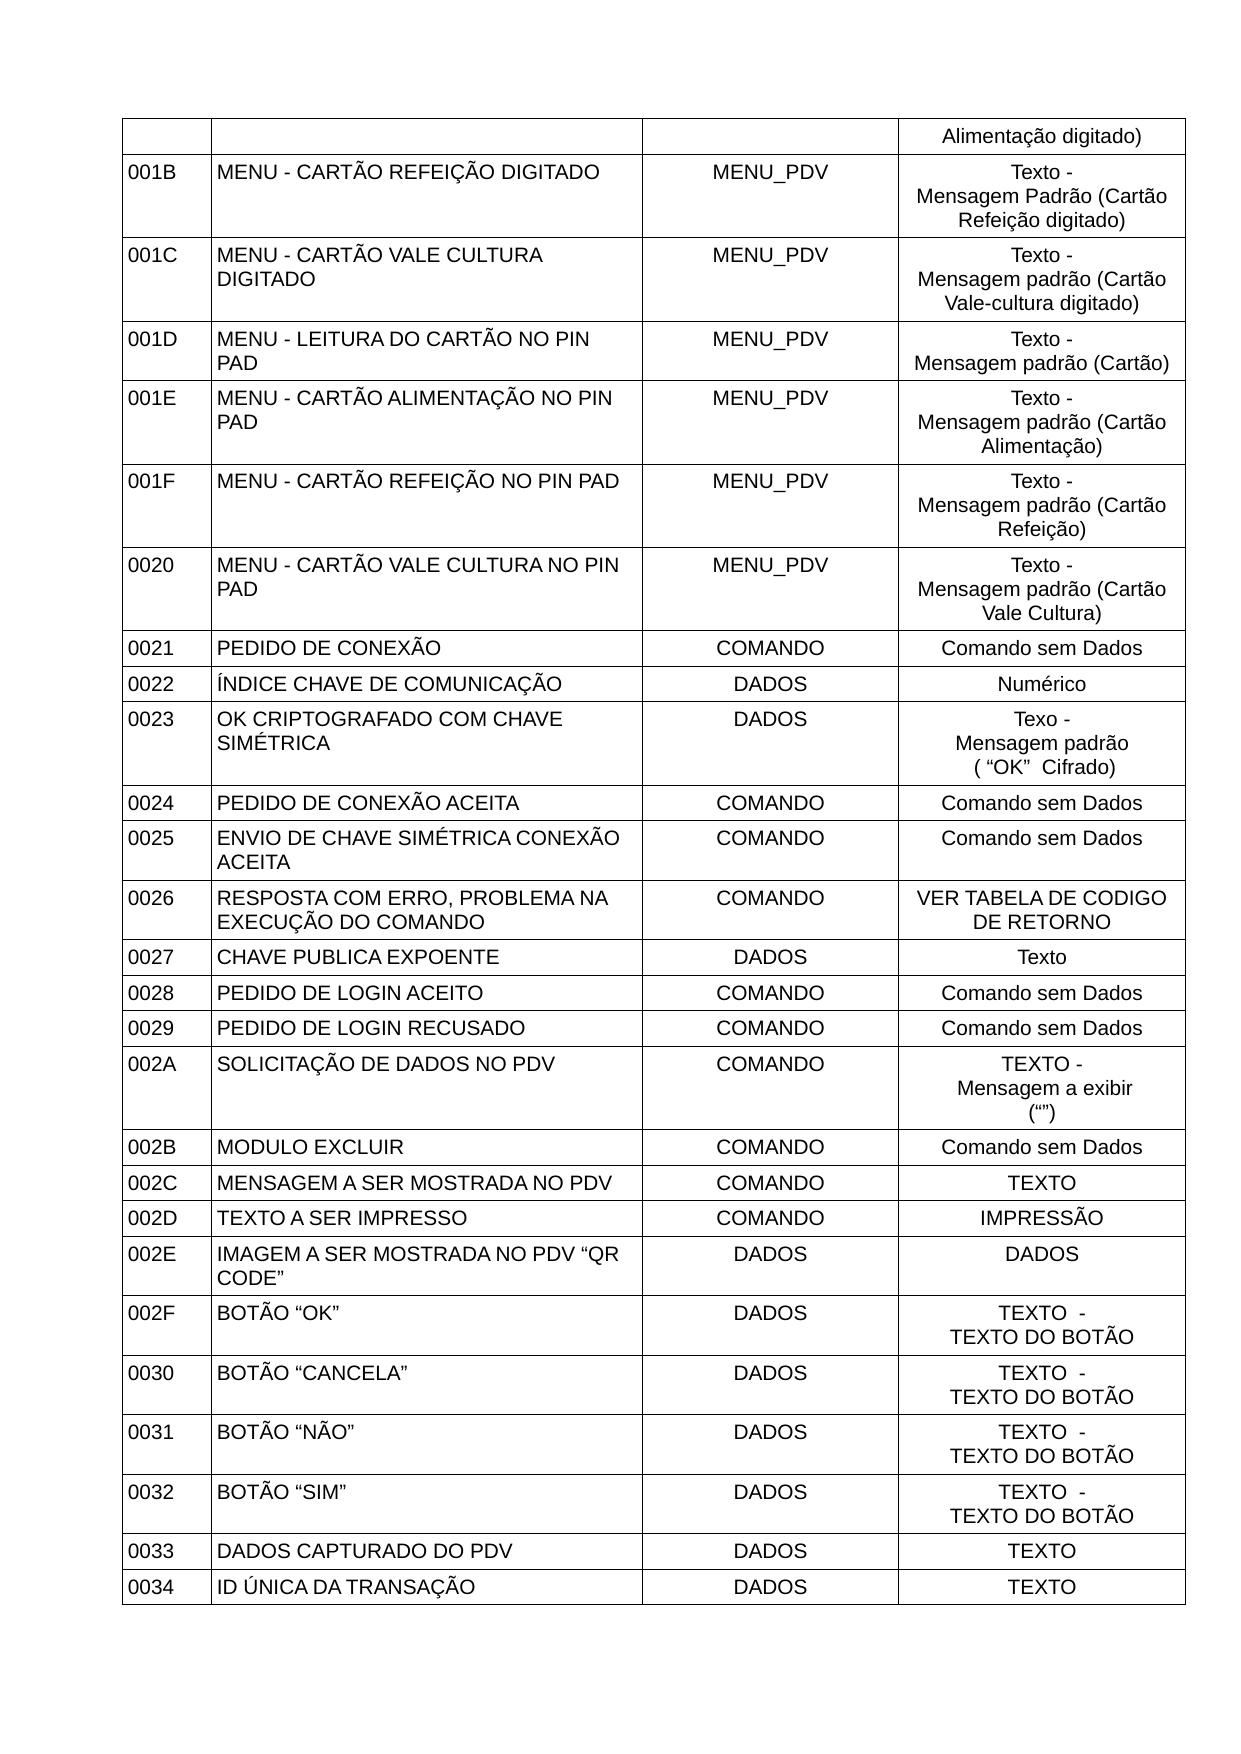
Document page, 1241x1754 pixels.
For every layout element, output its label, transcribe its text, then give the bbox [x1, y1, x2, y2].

table_cell DADOS [643, 1570, 898, 1604]
table_cell COMANDO [643, 1130, 898, 1165]
table_cell CHAVE PUBLICA EXPOENTE [212, 940, 642, 975]
table_cell DADOS [643, 1475, 898, 1533]
table_cell OK CRIPTOGRAFADO COM CHAVE SIMÉTRICA [212, 702, 642, 785]
table_cell TEXTO - TEXTO DO BOTÃO [899, 1356, 1185, 1414]
table_cell TEXTO [899, 1534, 1185, 1569]
table_cell TEXTO A SER IMPRESSO [212, 1201, 642, 1236]
table_cell Texto - Mensagem padrão (Cartão Vale-cultura digitado) [899, 238, 1185, 321]
table_cell 0024 [123, 786, 211, 820]
table_cell COMANDO [643, 631, 898, 666]
table_cell 002A [123, 1047, 211, 1129]
table_cell 0032 [123, 1475, 211, 1533]
table_cell BOTÃO “OK” [212, 1296, 642, 1355]
table_cell DADOS [643, 1356, 898, 1414]
table_cell DADOS [899, 1237, 1185, 1295]
table_cell VER TABELA DE CODIGO DE RETORNO [899, 881, 1185, 939]
table_cell 002C [123, 1166, 211, 1200]
table_cell MENSAGEM A SER MOSTRADA NO PDV [212, 1166, 642, 1200]
table_cell TEXTO [899, 1570, 1185, 1604]
table_cell DADOS [643, 940, 898, 975]
table_cell MENU - CARTÃO REFEIÇÃO NO PIN PAD [212, 465, 642, 547]
table_cell 001B [123, 155, 211, 237]
table_cell MENU - CARTÃO ALIMENTAÇÃO NO PIN PAD [212, 381, 642, 463]
table_cell COMANDO [643, 1011, 898, 1046]
table_cell Comando sem Dados [899, 1011, 1185, 1046]
table_cell MENU - CARTÃO VALE CULTURA DIGITADO [212, 238, 642, 321]
table_cell RESPOSTA COM ERRO, PROBLEMA NA EXECUÇÃO DO COMANDO [212, 881, 642, 939]
table_cell 002F [123, 1296, 211, 1355]
table_cell PEDIDO DE LOGIN RECUSADO [212, 1011, 642, 1046]
table_cell MENU_PDV [643, 381, 898, 463]
table_cell 0031 [123, 1415, 211, 1474]
table_cell Comando sem Dados [899, 976, 1185, 1010]
table_cell DADOS [643, 1237, 898, 1295]
table_cell 001F [123, 465, 211, 547]
table_cell 002E [123, 1237, 211, 1295]
table_cell COMANDO [643, 1201, 898, 1236]
table_cell 002B [123, 1130, 211, 1165]
table_cell 0027 [123, 940, 211, 975]
table_cell SOLICITAÇÃO DE DADOS NO PDV [212, 1047, 642, 1129]
table_cell 0021 [123, 631, 211, 666]
table_cell MENU_PDV [643, 238, 898, 321]
table_cell DADOS [643, 1534, 898, 1569]
table_cell MENU - CARTÃO VALE CULTURA NO PIN PAD [212, 548, 642, 630]
table_cell Texto - Mensagem padrão (Cartão Vale Cultura) [899, 548, 1185, 630]
table_cell Alimentação digitado) [899, 119, 1185, 154]
table_cell COMANDO [643, 881, 898, 939]
table_cell Numérico [899, 667, 1185, 701]
table_cell DADOS [643, 702, 898, 785]
table_cell 001E [123, 381, 211, 463]
table_cell BOTÃO “SIM” [212, 1475, 642, 1533]
table_cell TEXTO - Mensagem a exibir (“”) [899, 1047, 1185, 1129]
table_cell COMANDO [643, 786, 898, 820]
table_cell 0020 [123, 548, 211, 630]
table_cell TEXTO [899, 1166, 1185, 1200]
table_cell Texto - Mensagem Padrão (Cartão Refeição digitado) [899, 155, 1185, 237]
table_cell 0026 [123, 881, 211, 939]
table_cell ÍNDICE CHAVE DE COMUNICAÇÃO [212, 667, 642, 701]
table_cell PEDIDO DE CONEXÃO [212, 631, 642, 666]
table_cell ID ÚNICA DA TRANSAÇÃO [212, 1570, 642, 1604]
table_cell [123, 119, 211, 154]
table_cell COMANDO [643, 1166, 898, 1200]
table_cell MENU_PDV [643, 465, 898, 547]
table_cell 0023 [123, 702, 211, 785]
table_cell MODULO EXCLUIR [212, 1130, 642, 1165]
table_cell BOTÃO “NÃO” [212, 1415, 642, 1474]
table_cell DADOS [643, 1415, 898, 1474]
table_cell Texto - Mensagem padrão (Cartão Alimentação) [899, 381, 1185, 463]
table_cell 001D [123, 322, 211, 380]
table_cell Comando sem Dados [899, 631, 1185, 666]
table_cell 0029 [123, 1011, 211, 1046]
table_cell COMANDO [643, 1047, 898, 1129]
table_cell IMPRESSÃO [899, 1201, 1185, 1236]
table_cell Comando sem Dados [899, 786, 1185, 820]
table_cell 0030 [123, 1356, 211, 1414]
table_cell DADOS [643, 667, 898, 701]
table_cell MENU - LEITURA DO CARTÃO NO PIN PAD [212, 322, 642, 380]
table_cell ENVIO DE CHAVE SIMÉTRICA CONEXÃO ACEITA [212, 821, 642, 880]
table_cell TEXTO - TEXTO DO BOTÃO [899, 1475, 1185, 1533]
table_cell 001C [123, 238, 211, 321]
table_cell COMANDO [643, 976, 898, 1010]
table_cell PEDIDO DE LOGIN ACEITO [212, 976, 642, 1010]
table_cell DADOS CAPTURADO DO PDV [212, 1534, 642, 1569]
table_cell MENU_PDV [643, 322, 898, 380]
table_cell MENU_PDV [643, 155, 898, 237]
table_cell IMAGEM A SER MOSTRADA NO PDV “QR CODE” [212, 1237, 642, 1295]
table_cell PEDIDO DE CONEXÃO ACEITA [212, 786, 642, 820]
table_cell 002D [123, 1201, 211, 1236]
table_cell TEXTO - TEXTO DO BOTÃO [899, 1415, 1185, 1474]
table_cell 0034 [123, 1570, 211, 1604]
table_cell MENU_PDV [643, 548, 898, 630]
table_cell DADOS [643, 1296, 898, 1355]
table_cell TEXTO - TEXTO DO BOTÃO [899, 1296, 1185, 1355]
table_cell 0033 [123, 1534, 211, 1569]
table_cell 0022 [123, 667, 211, 701]
table_cell Texo - Mensagem padrão ( “OK” Cifrado) [899, 702, 1185, 785]
table_cell [643, 119, 898, 154]
table_cell Comando sem Dados [899, 1130, 1185, 1165]
table_cell [212, 119, 642, 154]
table_cell 0028 [123, 976, 211, 1010]
table_cell COMANDO [643, 821, 898, 880]
table_cell Texto [899, 940, 1185, 975]
table_cell 0025 [123, 821, 211, 880]
table_cell BOTÃO “CANCELA” [212, 1356, 642, 1414]
table_cell Texto - Mensagem padrão (Cartão Refeição) [899, 465, 1185, 547]
table_cell Texto - Mensagem padrão (Cartão) [899, 322, 1185, 380]
table_cell Comando sem Dados [899, 821, 1185, 880]
table_cell MENU - CARTÃO REFEIÇÃO DIGITADO [212, 155, 642, 237]
